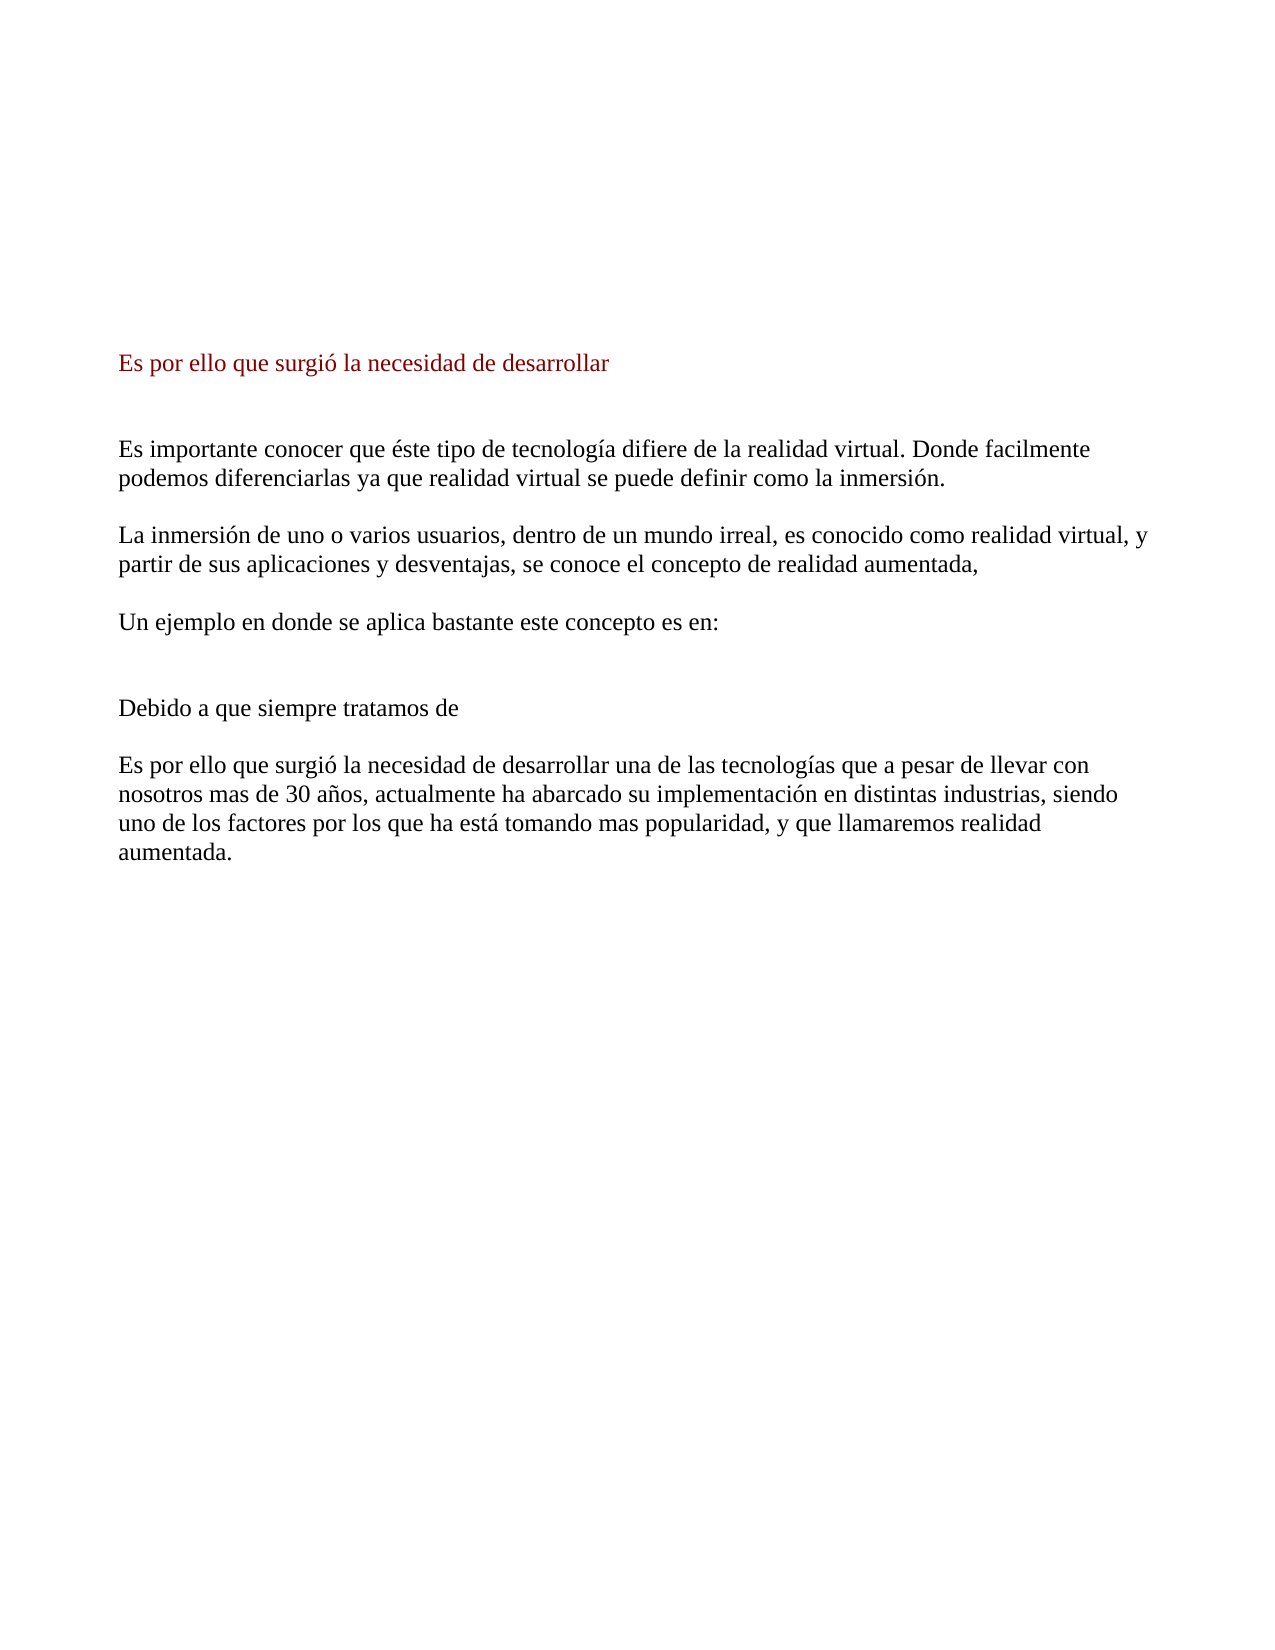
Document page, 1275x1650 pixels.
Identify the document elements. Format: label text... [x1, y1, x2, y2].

text Es por ello que surgió la necesidad de desarrollar [118, 348, 1157, 377]
text Es importante conocer que éste tipo de tecnología difiere de la realidad virtual. Donde facilmente podemos diferenciarlas ya que realidad virtual se puede definir como la inmersión. [118, 434, 1157, 492]
text Es por ello que surgió la necesidad de desarrollar una de las tecnologías que a pesar de llevar con nosotros mas de 30 años, actualmente ha abarcado su implementación en distintas industrias, siendo uno de los factores por los que ha está tomando mas popularidad, y que llamaremos realidad aumentada. [118, 751, 1157, 866]
text Un ejemplo en donde se aplica bastante este concepto es en: [118, 607, 1157, 636]
text La inmersión de uno o varios usuarios, dentro de un mundo irreal, es conocido como realidad virtual, y partir de sus aplicaciones y desventajas, se conoce el concepto de realidad aumentada, [118, 521, 1157, 578]
text Debido a que siempre tratamos de [118, 693, 1157, 722]
